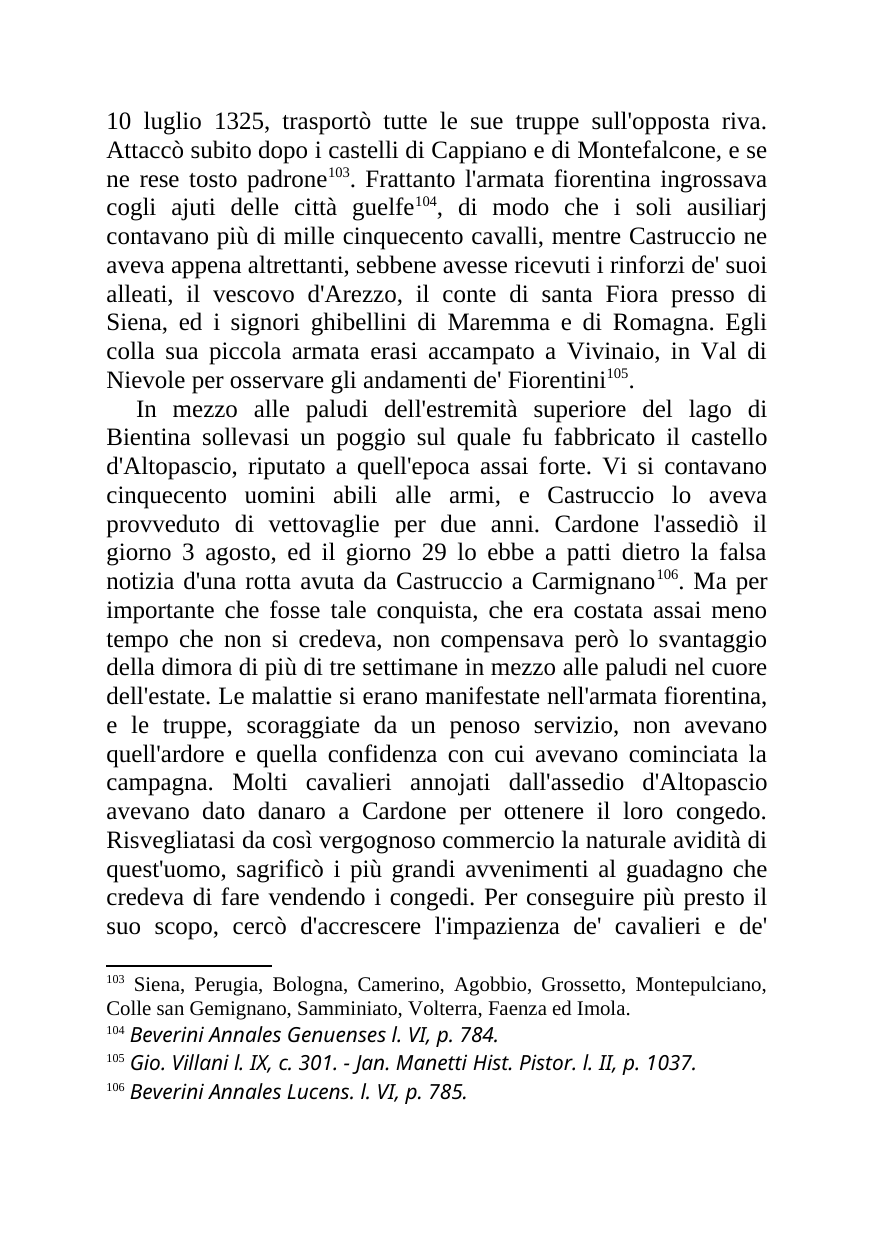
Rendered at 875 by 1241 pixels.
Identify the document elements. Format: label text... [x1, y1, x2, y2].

text Beverini Annales Lucens. l. VI, p. 785. [106, 1077, 768, 1105]
text Siena, Perugia, Bologna, Camerino, Agobbio, Grossetto, Montepulciano, Colle san Gemignano, Samminiato, Volterra, Faenza ed Imola. [106, 972, 768, 1020]
text Beverini Annales Genuenses l. VI, p. 784. [106, 1020, 768, 1048]
text 10 luglio 1325, trasportò tutte le sue truppe sull'opposta riva. Attaccò subito dopo i castelli di Cappiano e di Montefalcone, e se ne rese tosto padrone. Frattanto l'armata fiorentina ingrossava cogli ajuti delle città guelfe, di modo che i soli ausiliarj contavano più di mille cinquecento cavalli, mentre Castruccio ne aveva appena altrettanti, sebbene avesse ricevuti i rinforzi de' suoi alleati, il vescovo d'Arezzo, il conte di santa Fiora presso di Siena, ed i signori ghibellini di Maremma e di Romagna. Egli colla sua piccola armata erasi accampato a Vivinaio, in Val di Nievole per osservare gli andamenti de' Fiorentini. [106, 106, 768, 394]
text In mezzo alle paludi dell'estremità superiore del lago di Bientina sollevasi un poggio sul quale fu fabbricato il castello d'Altopascio, riputato a quell'epoca assai forte. Vi si contavano cinquecento uomini abili alle armi, e Castruccio lo aveva provveduto di vettovaglie per due anni. Cardone l'assediò il giorno 3 agosto, ed il giorno 29 lo ebbe a patti dietro la falsa notizia d'una rotta avuta da Castruccio a Carmignano. Ma per importante che fosse tale conquista, che era costata assai meno tempo che non si credeva, non compensava però lo svantaggio della dimora di più di tre settimane in mezzo alle paludi nel cuore dell'estate. Le malattie si erano manifestate nell'armata fiorentina, e le truppe, scoraggiate da un penoso servizio, non avevano quell'ardore e quella confidenza con cui avevano cominciata la campagna. Molti cavalieri annojati dall'assedio d'Altopascio avevano dato danaro a Cardone per ottenere il loro congedo. Risvegliatasi da così vergognoso commercio la naturale avidità di quest'uomo, sagrificò i più grandi avvenimenti al guadagno che credeva di fare vendendo i congedi. Per conseguire più presto il suo scopo, cercò d'accrescere l'impazienza de' cavalieri e de' [106, 394, 768, 940]
text Gio. Villani l. IX, c. 301. - Jan. Manetti Hist. Pistor. l. II, p. 1037. [106, 1048, 768, 1077]
